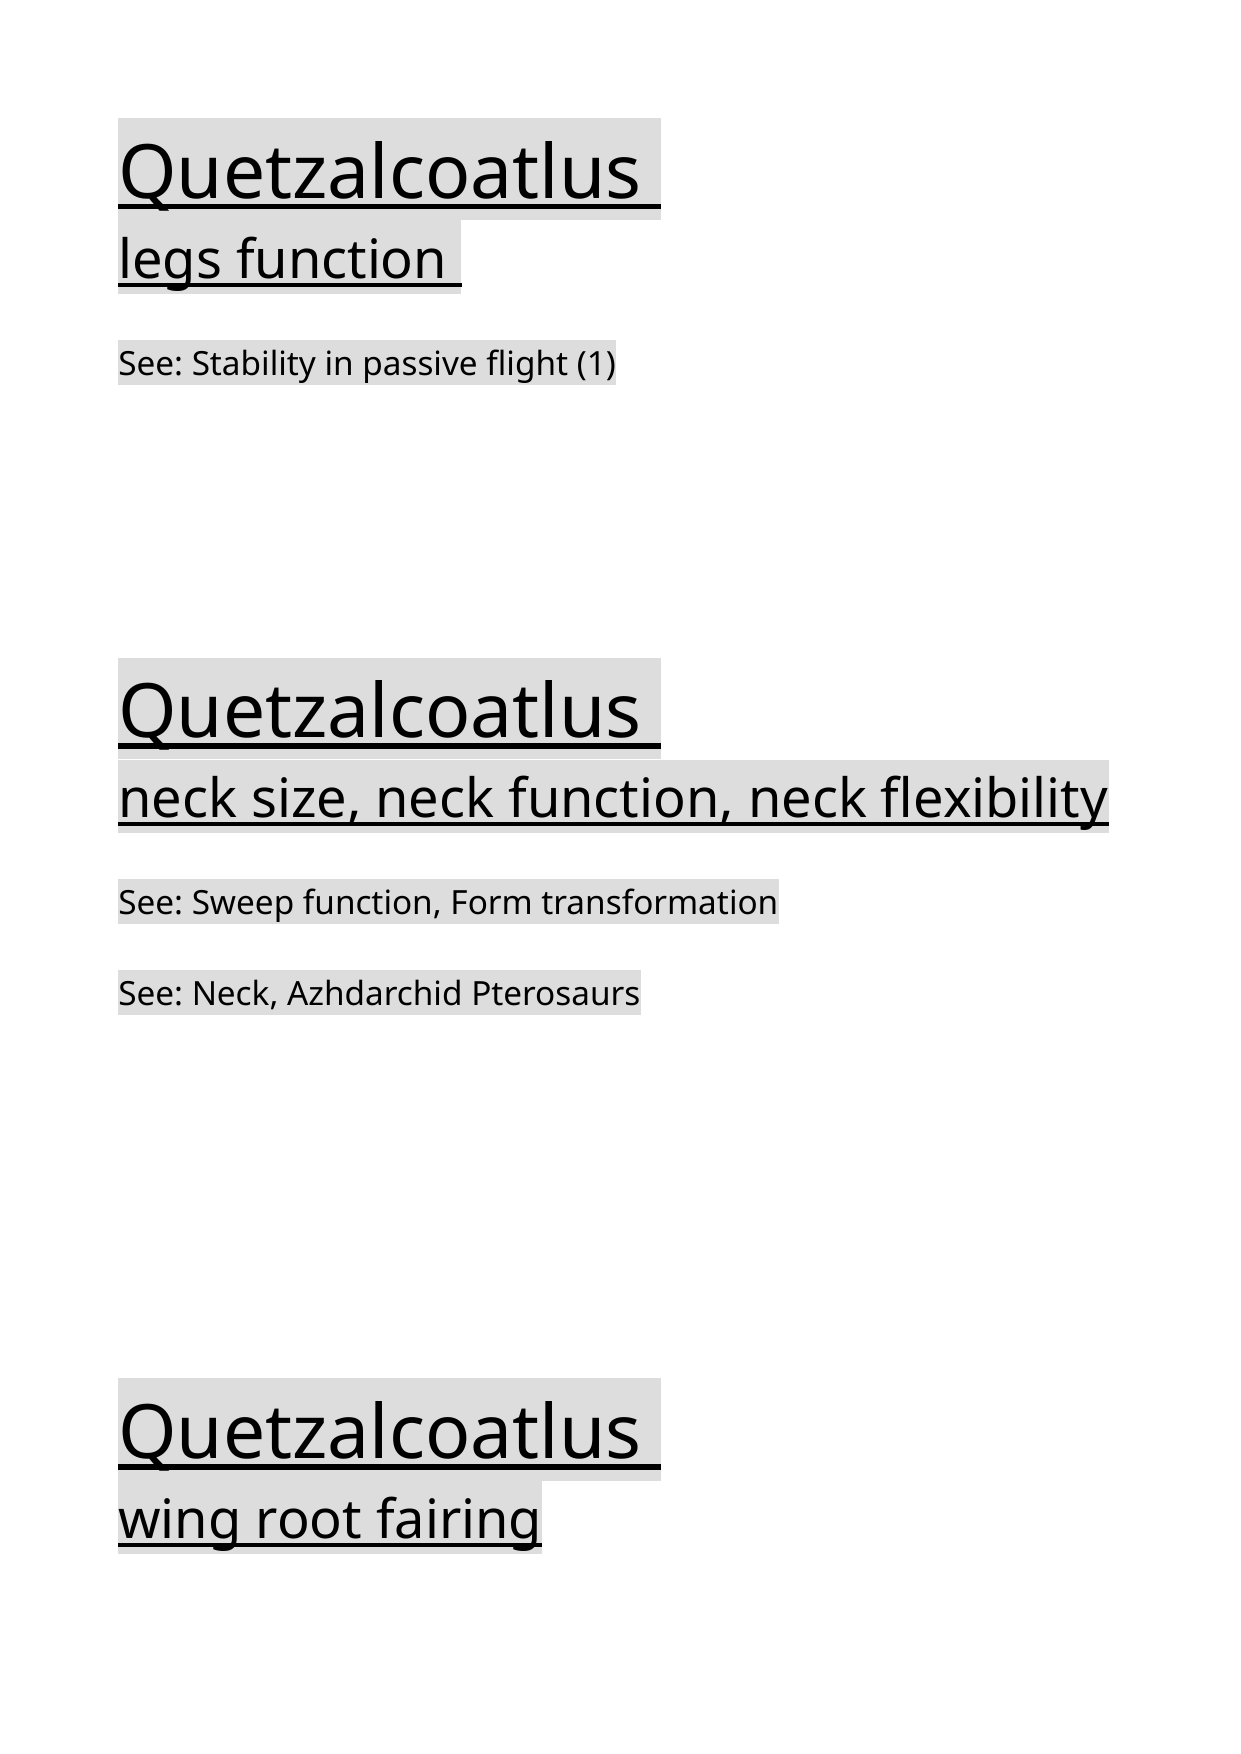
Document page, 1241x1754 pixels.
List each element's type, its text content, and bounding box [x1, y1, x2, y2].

text See: Sweep function, Form transformation [118, 879, 1122, 924]
text legs function [118, 220, 1122, 294]
text Quetzalcoatlus [118, 657, 1122, 759]
text Quetzalcoatlus [118, 1378, 1122, 1481]
text Quetzalcoatlus [118, 118, 1122, 220]
text neck size, neck function, neck flexibility [118, 759, 1122, 833]
text wing root fairing [118, 1481, 1122, 1554]
text See: Stability in passive flight (1) [118, 339, 1122, 385]
text See: Neck, Azhdarchid Pterosaurs [118, 969, 1122, 1015]
